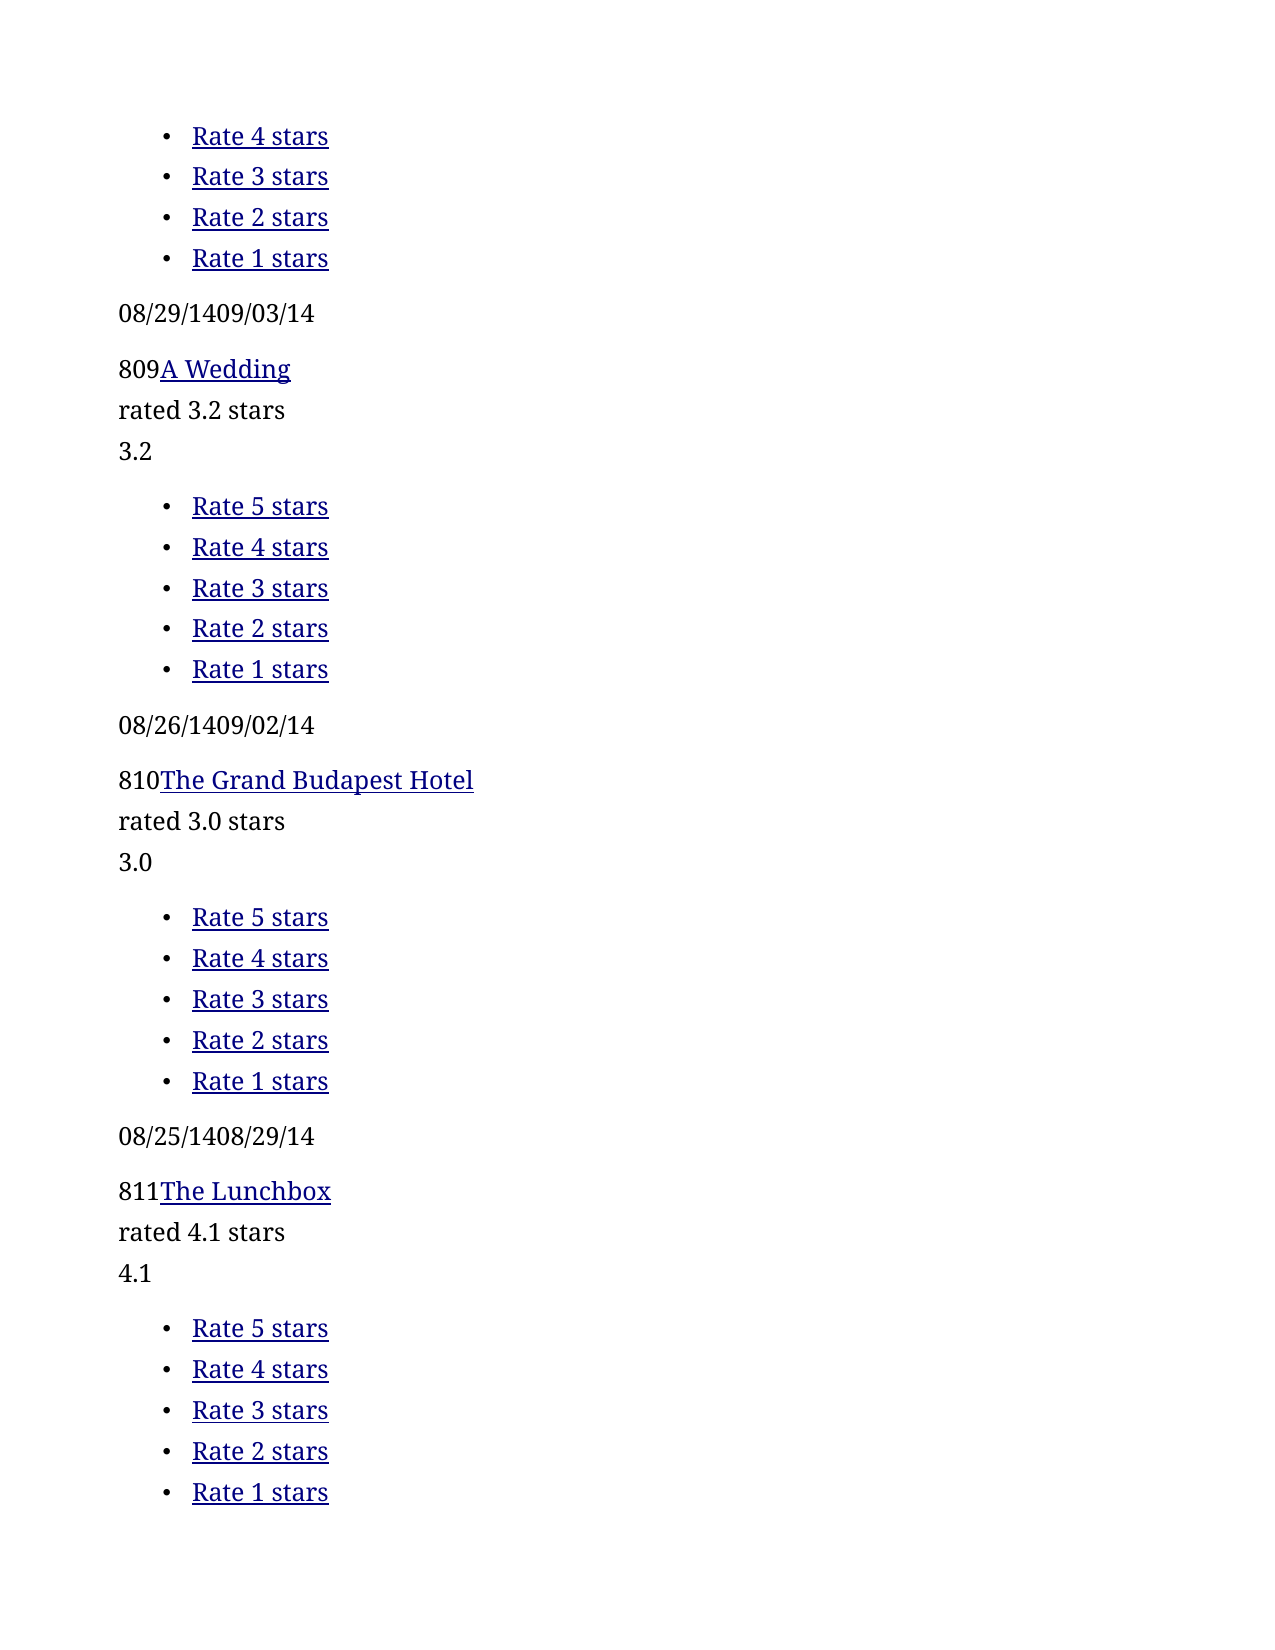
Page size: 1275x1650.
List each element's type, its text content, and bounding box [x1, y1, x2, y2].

text 08/25/1408/29/14 [118, 1118, 1157, 1153]
list Rate 3 stars [162, 159, 1157, 193]
list Rate 2 stars [162, 1022, 1157, 1056]
text rated 3.2 stars [118, 392, 1157, 426]
list Rate 1 stars [162, 1063, 1157, 1097]
list Rate 5 stars [162, 488, 1157, 523]
list Rate 2 stars [162, 200, 1157, 234]
text 08/26/1409/02/14 [118, 707, 1157, 741]
list Rate 5 stars [162, 900, 1157, 934]
list Rate 4 stars [162, 118, 1157, 152]
list Rate 3 stars [162, 1393, 1157, 1427]
list Rate 4 stars [162, 529, 1157, 563]
text 811The Lunchbox [118, 1174, 1157, 1208]
list Rate 4 stars [162, 941, 1157, 975]
list Rate 5 stars [162, 1311, 1157, 1345]
text 809A Wedding [118, 351, 1157, 386]
list Rate 3 stars [162, 570, 1157, 604]
list Rate 1 stars [162, 652, 1157, 686]
list Rate 2 stars [162, 1433, 1157, 1468]
text rated 3.0 stars [118, 803, 1157, 838]
text 3.0 [118, 844, 1157, 878]
list Rate 2 stars [162, 611, 1157, 645]
list Rate 3 stars [162, 981, 1157, 1016]
text 08/29/1409/03/14 [118, 296, 1157, 330]
list Rate 1 stars [162, 241, 1157, 275]
list Rate 4 stars [162, 1352, 1157, 1386]
list Rate 1 stars [162, 1474, 1157, 1508]
text rated 4.1 stars [118, 1215, 1157, 1249]
text 810The Grand Budapest Hotel [118, 763, 1157, 797]
text 4.1 [118, 1256, 1157, 1290]
text 3.2 [118, 433, 1157, 467]
